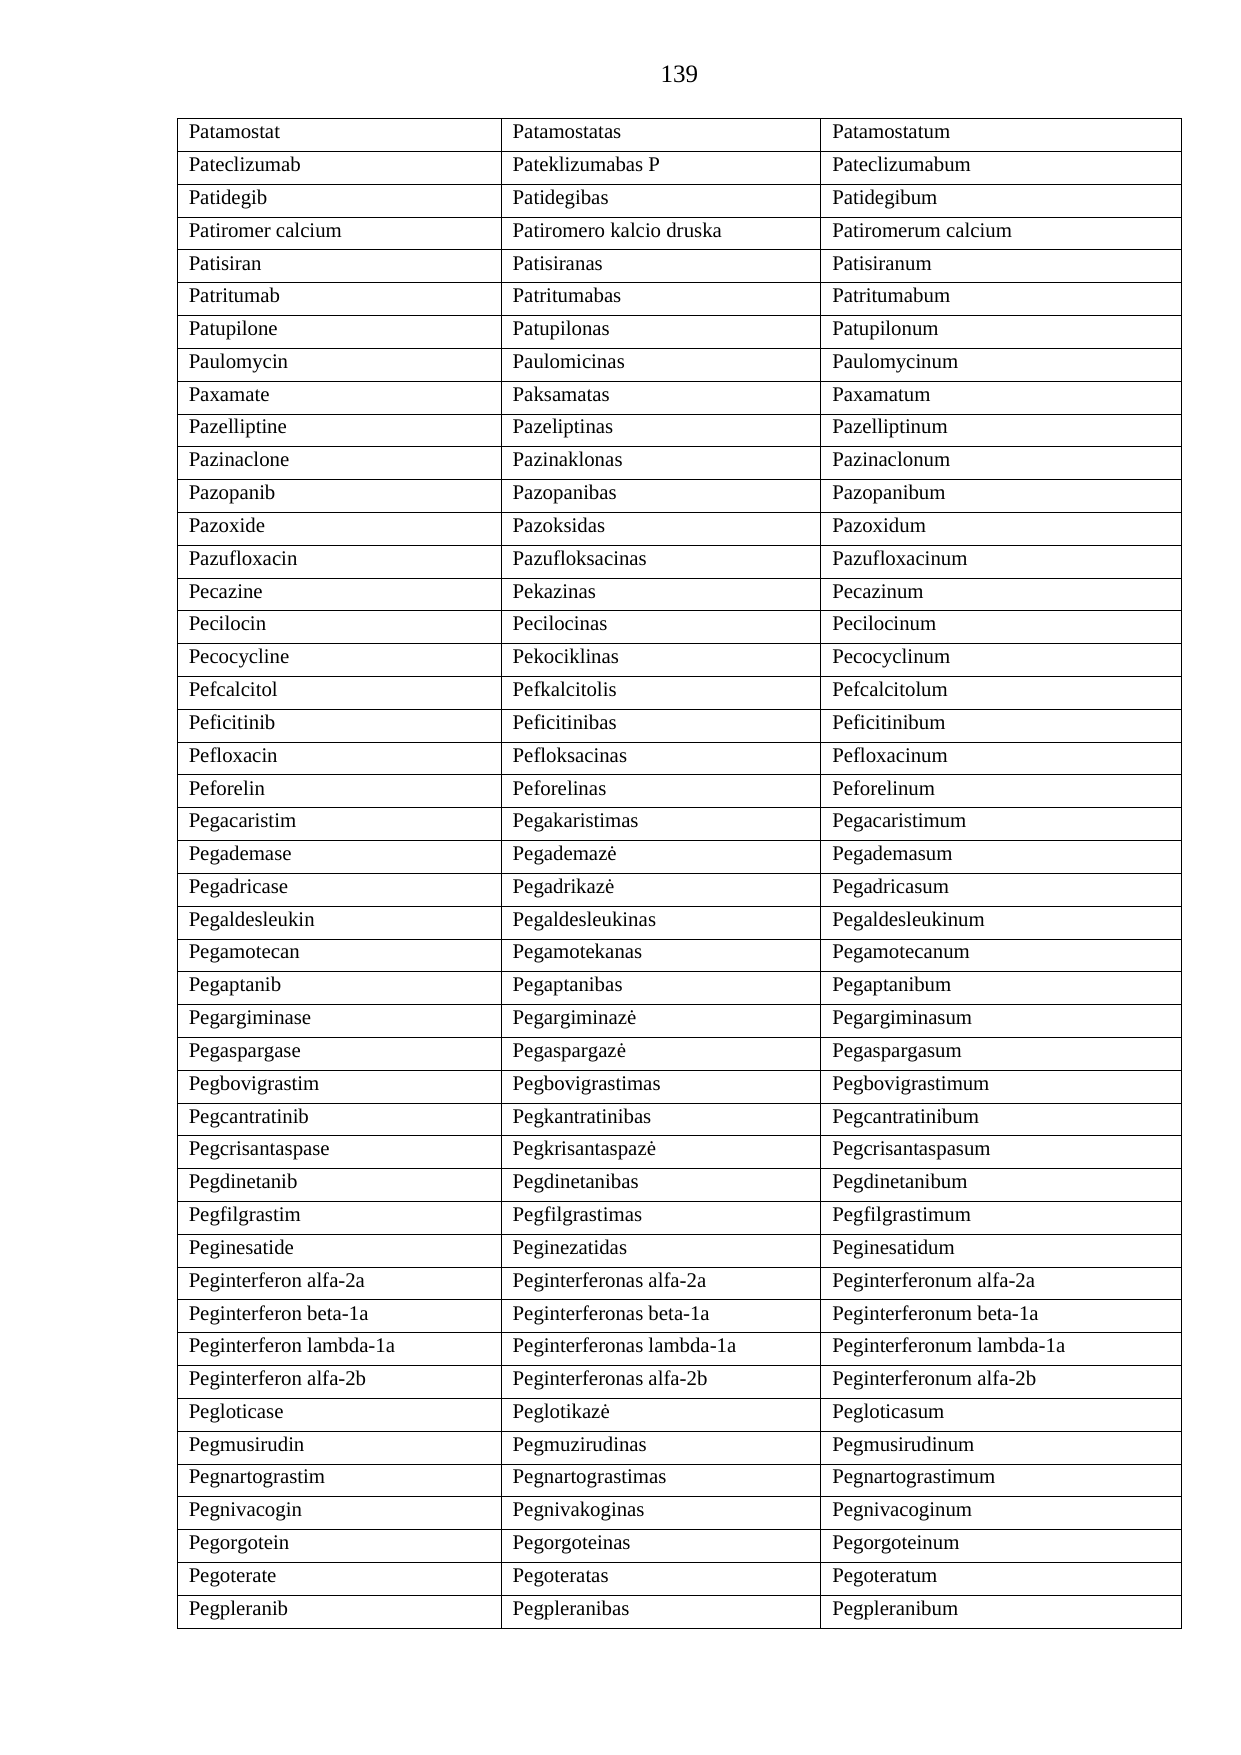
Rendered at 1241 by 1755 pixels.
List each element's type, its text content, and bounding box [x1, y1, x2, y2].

table_cell Pegnartograstim [178, 1465, 501, 1496]
table_cell Pateklizumabas P [502, 152, 820, 184]
table_cell Patritumabas [502, 283, 820, 315]
table_cell Pegaldesleukin [178, 907, 501, 938]
table_cell Pegademazė [502, 841, 820, 873]
table_cell Pegoteratum [821, 1563, 1181, 1595]
table_cell Pegcrisantaspase [178, 1136, 501, 1168]
table_cell Pegoterate [178, 1563, 501, 1595]
table_cell Pegargiminasum [821, 1005, 1181, 1037]
table_cell Patupilonum [821, 316, 1181, 348]
table_cell Pazinaclone [178, 447, 501, 479]
table_cell Pegmusirudinum [821, 1432, 1181, 1463]
table_cell Pegnivacogin [178, 1497, 501, 1529]
table_cell Peforelin [178, 775, 501, 807]
table_cell Pazufloxacinum [821, 546, 1181, 577]
table_cell Pegfilgrastimas [502, 1202, 820, 1234]
table_cell Pefloksacinas [502, 743, 820, 774]
table_cell Pegnartograstimum [821, 1465, 1181, 1496]
table_cell Peficitinibas [502, 710, 820, 742]
table_cell Pazinaklonas [502, 447, 820, 479]
table_cell Peginterferonas beta-1a [502, 1300, 820, 1332]
table_cell Pateclizumabum [821, 152, 1181, 184]
table_cell Pazufloxacin [178, 546, 501, 577]
table_cell Pegademase [178, 841, 501, 873]
table_cell Pegadricase [178, 874, 501, 906]
table_cell Peginterferonas alfa-2b [502, 1366, 820, 1398]
table_cell Patisiranas [502, 250, 820, 282]
table_cell Peginterferonum alfa-2b [821, 1366, 1181, 1398]
table_cell Peginesatidum [821, 1235, 1181, 1267]
table_cell Pegcantratinib [178, 1104, 501, 1135]
table_cell Pegbovigrastim [178, 1071, 501, 1102]
table_cell Pegcrisantaspasum [821, 1136, 1181, 1168]
table_cell Pefloxacin [178, 743, 501, 774]
table_cell Pazoksidas [502, 513, 820, 545]
table_cell Peforelinum [821, 775, 1181, 807]
table_cell Peginesatide [178, 1235, 501, 1267]
table_cell Pegakaristimas [502, 808, 820, 840]
table_cell Pazoxidum [821, 513, 1181, 545]
table_cell Pegacaristim [178, 808, 501, 840]
table_cell Peginterferonum lambda-1a [821, 1333, 1181, 1365]
table_cell Peginterferon beta-1a [178, 1300, 501, 1332]
table_cell Pegaptanib [178, 972, 501, 1004]
table_cell Patidegibas [502, 185, 820, 217]
table_cell Pazeliptinas [502, 415, 820, 446]
table_cell Pegbovigrastimum [821, 1071, 1181, 1102]
table_cell Pecilocinas [502, 611, 820, 643]
table_cell Patamostatum [821, 119, 1181, 151]
table_cell Paxamate [178, 382, 501, 413]
table_cell Pegfilgrastim [178, 1202, 501, 1234]
table_cell Pefcalcitolum [821, 677, 1181, 709]
table_cell Paulomycinum [821, 349, 1181, 381]
table_cell Pegkantratinibas [502, 1104, 820, 1135]
table_cell Patiromer calcium [178, 218, 501, 249]
table_cell Peginterferonum beta-1a [821, 1300, 1181, 1332]
table_cell Patisiranum [821, 250, 1181, 282]
table_cell Pegpleranib [178, 1596, 501, 1627]
table_cell Pazufloksacinas [502, 546, 820, 577]
table_cell Patritumab [178, 283, 501, 315]
table_cell Pegnartograstimas [502, 1465, 820, 1496]
table_cell Pegademasum [821, 841, 1181, 873]
table_cell Pegloticase [178, 1399, 501, 1431]
table_cell Pegpleranibum [821, 1596, 1181, 1627]
table_cell Paulomycin [178, 349, 501, 381]
table_cell Peginterferonas alfa-2a [502, 1268, 820, 1299]
table_cell Patidegibum [821, 185, 1181, 217]
table_cell Pegorgoteinum [821, 1530, 1181, 1562]
table_cell Pazoxide [178, 513, 501, 545]
table_cell Paulomicinas [502, 349, 820, 381]
table_cell Patiromero kalcio druska [502, 218, 820, 249]
table_cell Pegaptanibum [821, 972, 1181, 1004]
table_cell Pegaldesleukinas [502, 907, 820, 938]
table_cell Peficitinibum [821, 710, 1181, 742]
table_cell Pegargiminase [178, 1005, 501, 1037]
table_cell Patiromerum calcium [821, 218, 1181, 249]
table_cell Pegacaristimum [821, 808, 1181, 840]
table_cell Patupilonas [502, 316, 820, 348]
table_cell Pecazine [178, 579, 501, 610]
table_cell Pefkalcitolis [502, 677, 820, 709]
table_cell Pecocyclinum [821, 644, 1181, 676]
table_cell Patamostat [178, 119, 501, 151]
table_cell Pegaspargazė [502, 1038, 820, 1070]
table_cell Peginterferonum alfa-2a [821, 1268, 1181, 1299]
table_cell Pazopanibum [821, 480, 1181, 512]
table_cell Pegamotecanum [821, 940, 1181, 971]
table_cell Peginterferon lambda-1a [178, 1333, 501, 1365]
table_cell Patidegib [178, 185, 501, 217]
table_cell Peglotikazė [502, 1399, 820, 1431]
table_cell Paxamatum [821, 382, 1181, 413]
table_cell Pegdinetanibum [821, 1169, 1181, 1201]
table_cell Peginterferon alfa-2b [178, 1366, 501, 1398]
table_cell Pegdinetanib [178, 1169, 501, 1201]
table_cell Pateclizumab [178, 152, 501, 184]
table_cell Patamostatas [502, 119, 820, 151]
table_cell Peforelinas [502, 775, 820, 807]
table_cell Pegaptanibas [502, 972, 820, 1004]
table_cell Pegmusirudin [178, 1432, 501, 1463]
table_cell Pegargiminazė [502, 1005, 820, 1037]
table_cell Pegadricasum [821, 874, 1181, 906]
table_cell Pegfilgrastimum [821, 1202, 1181, 1234]
table_cell Peginezatidas [502, 1235, 820, 1267]
table_cell Pegamotecan [178, 940, 501, 971]
table_cell Pegnivacoginum [821, 1497, 1181, 1529]
table_cell Pefcalcitol [178, 677, 501, 709]
table_cell Patisiran [178, 250, 501, 282]
table_cell Peficitinib [178, 710, 501, 742]
table_cell Patritumabum [821, 283, 1181, 315]
table_cell Pegamotekanas [502, 940, 820, 971]
table_cell Pegmuzirudinas [502, 1432, 820, 1463]
table_cell Pegorgotein [178, 1530, 501, 1562]
table_cell Pegbovigrastimas [502, 1071, 820, 1102]
table_cell Pazopanib [178, 480, 501, 512]
table_cell Pegloticasum [821, 1399, 1181, 1431]
table_cell Peginterferon alfa-2a [178, 1268, 501, 1299]
table_cell Pegdinetanibas [502, 1169, 820, 1201]
table_cell Pegaspargase [178, 1038, 501, 1070]
table_cell Pegaldesleukinum [821, 907, 1181, 938]
table_cell Pecilocinum [821, 611, 1181, 643]
table_cell Pegoteratas [502, 1563, 820, 1595]
table_cell Peginterferonas lambda-1a [502, 1333, 820, 1365]
table_cell Pegkrisantaspazė [502, 1136, 820, 1168]
table_cell Pegpleranibas [502, 1596, 820, 1627]
table_cell Pegorgoteinas [502, 1530, 820, 1562]
table_cell Pecazinum [821, 579, 1181, 610]
table_cell Pegcantratinibum [821, 1104, 1181, 1135]
table_cell Pazinaclonum [821, 447, 1181, 479]
table_cell Pecilocin [178, 611, 501, 643]
table_cell Pazopanibas [502, 480, 820, 512]
table_cell Pegaspargasum [821, 1038, 1181, 1070]
table_cell Pefloxacinum [821, 743, 1181, 774]
table_cell Pekociklinas [502, 644, 820, 676]
table_cell Pazelliptinum [821, 415, 1181, 446]
table_cell Pegadrikazė [502, 874, 820, 906]
table_cell Pazelliptine [178, 415, 501, 446]
table_cell Pegnivakoginas [502, 1497, 820, 1529]
table_cell Pecocycline [178, 644, 501, 676]
table_cell Pekazinas [502, 579, 820, 610]
table_cell Paksamatas [502, 382, 820, 413]
table_cell Patupilone [178, 316, 501, 348]
